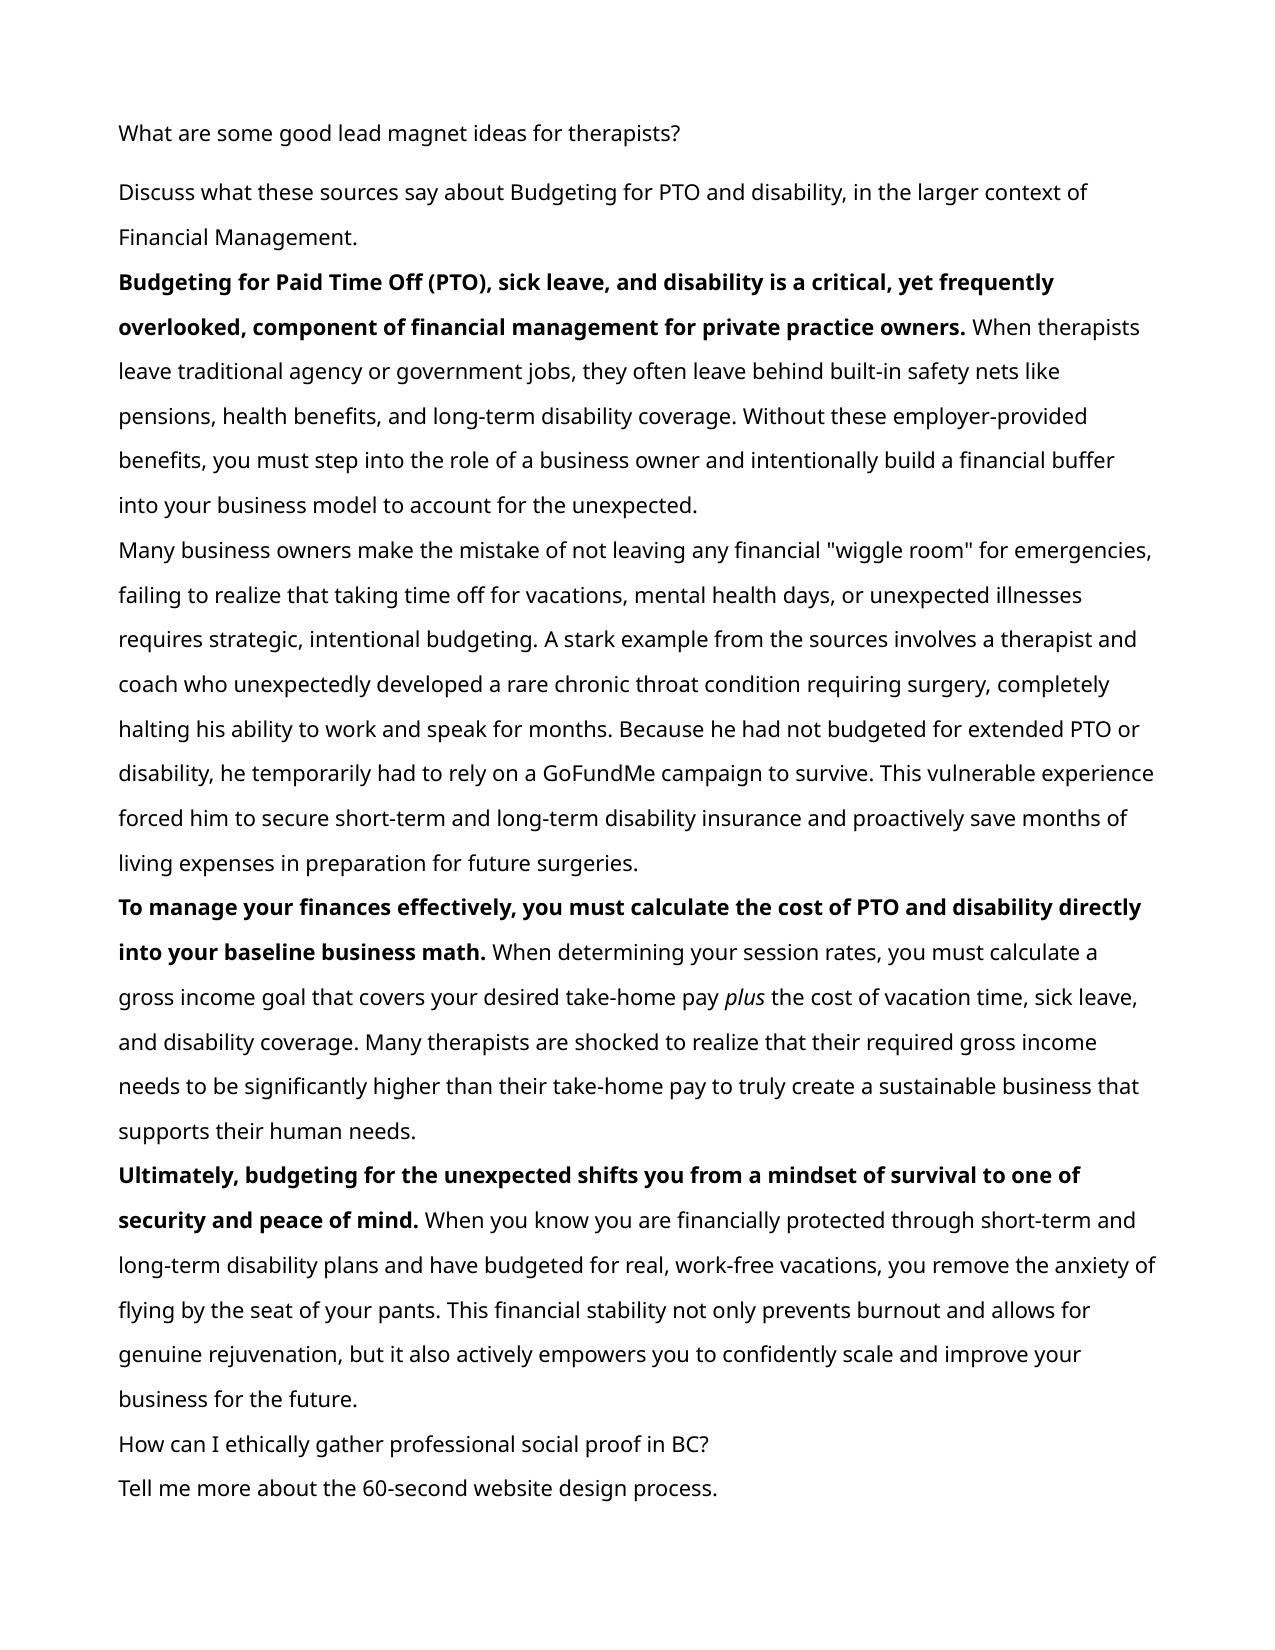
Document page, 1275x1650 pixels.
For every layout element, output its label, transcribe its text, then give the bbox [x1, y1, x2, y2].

text To manage your finances effectively, you must calculate the cost of PTO and disability directly into your baseline business math. When determining your session rates, you must calculate a gross income goal that covers your desired take-home pay plus the cost of vacation time, sick leave, and disability coverage. Many therapists are shocked to realize that their required gross income needs to be significantly higher than their take-home pay to truly create a sustainable business that supports their human needs. [118, 892, 1157, 1146]
text Many business owners make the mistake of not leaving any financial "wiggle room" for emergencies, failing to realize that taking time off for vacations, mental health days, or unexpected illnesses requires strategic, intentional budgeting. A stark example from the sources involves a therapist and coach who unexpectedly developed a rare chronic throat condition requiring surgery, completely halting his ability to work and speak for months. Because he had not budgeted for extended PTO or disability, he temporarily had to rely on a GoFundMe campaign to survive. This vulnerable experience forced him to secure short-term and long-term disability insurance and proactively save months of living expenses in preparation for future surgeries. [118, 535, 1157, 877]
text Budgeting for Paid Time Off (PTO), sick leave, and disability is a critical, yet frequently overlooked, component of financial management for private practice owners. When therapists leave traditional agency or government jobs, they often leave behind built-in safety nets like pensions, health benefits, and long-term disability coverage. Without these employer-provided benefits, you must step into the role of a business owner and intentionally build a financial buffer into your business model to account for the unexpected. [118, 267, 1157, 520]
text How can I ethically gather professional social proof in BC? [118, 1429, 1157, 1458]
text Tell me more about the 60-second website design process. [118, 1473, 1157, 1503]
text Discuss what these sources say about Budgeting for PTO and disability, in the larger context of Financial Management. [118, 177, 1157, 252]
text Ultimately, budgeting for the unexpected shifts you from a mindset of survival to one of security and peace of mind. When you know you are financially protected through short-term and long-term disability plans and have budgeted for real, work-free vacations, you remove the anxiety of flying by the seat of your pants. This financial stability not only prevents burnout and allows for genuine rejuvenation, but it also actively empowers you to confidently scale and improve your business for the future. [118, 1161, 1157, 1414]
text What are some good lead magnet ideas for therapists? [118, 118, 1157, 148]
